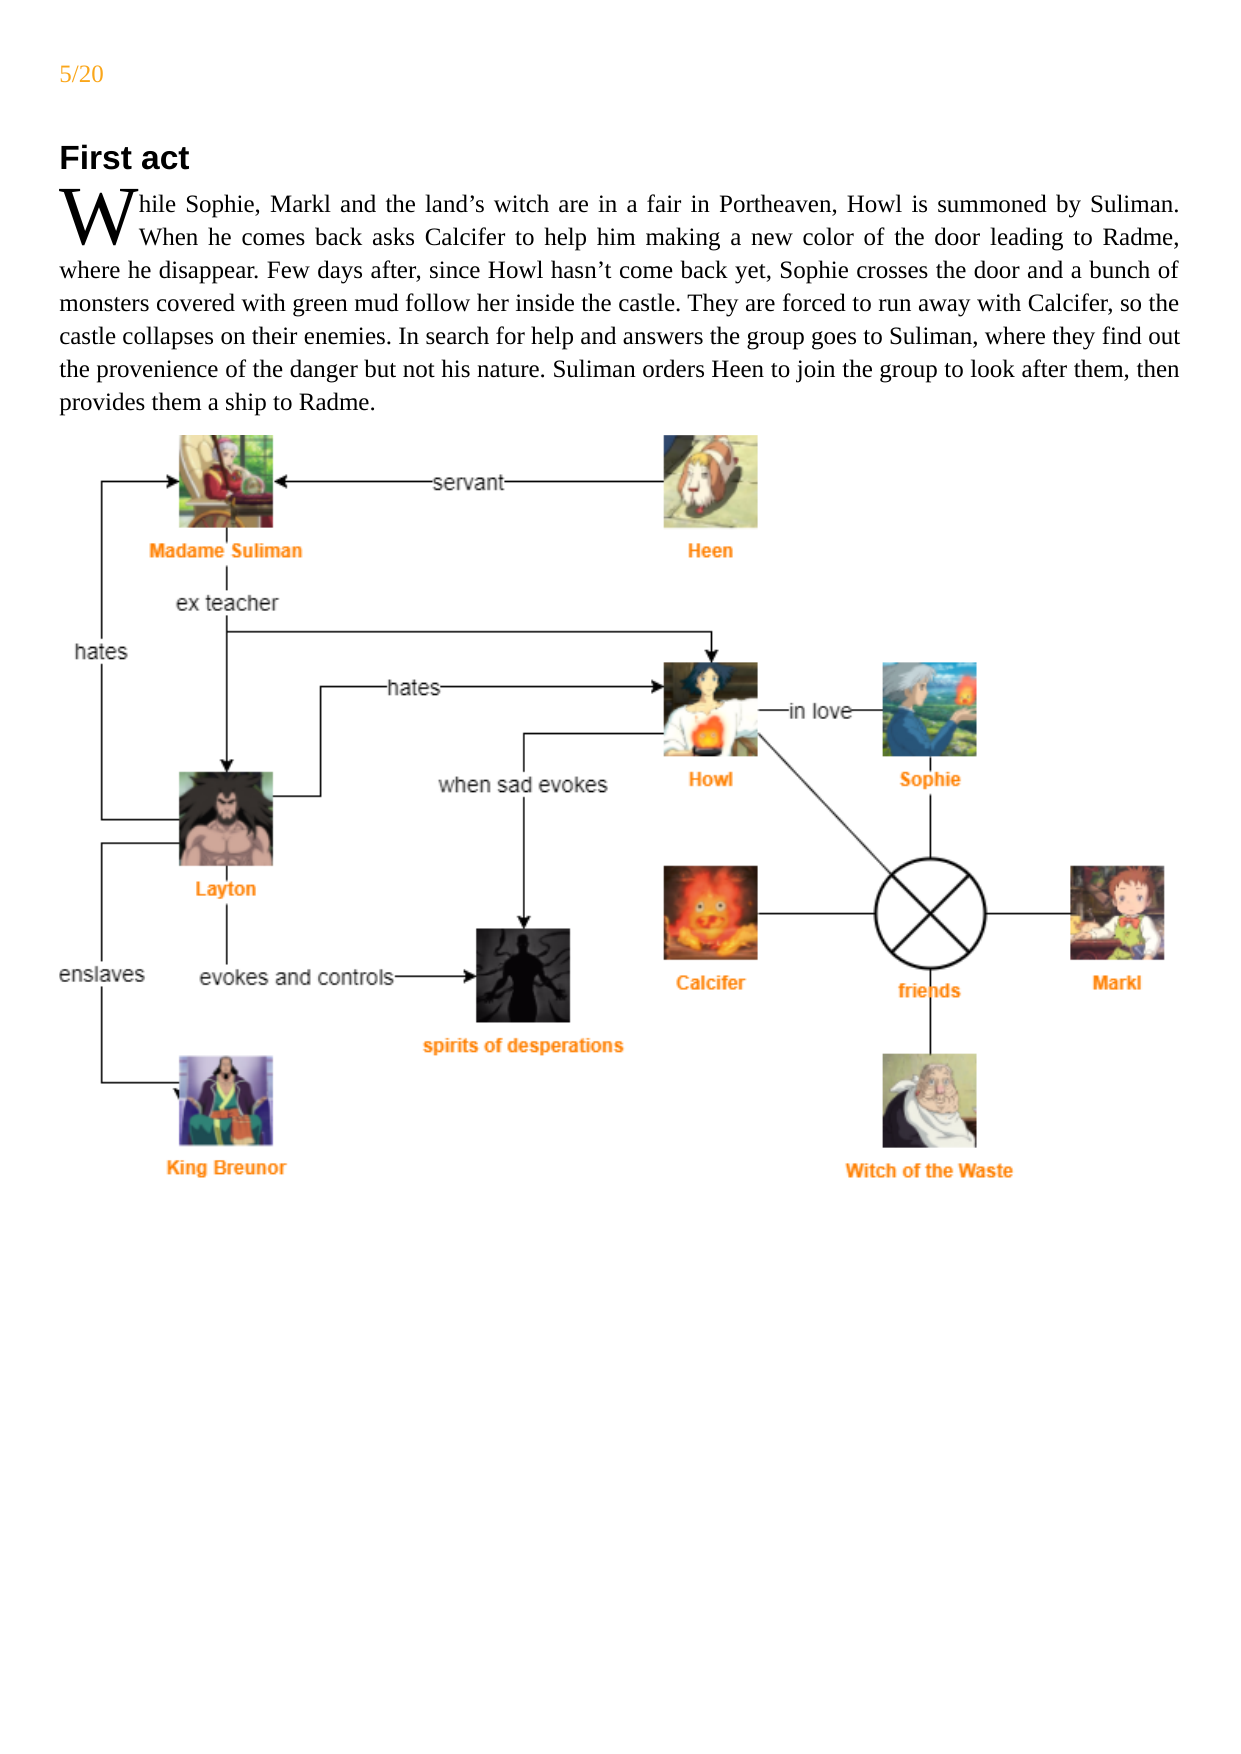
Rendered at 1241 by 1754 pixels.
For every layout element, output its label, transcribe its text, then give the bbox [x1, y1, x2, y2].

subtitle First act [59, 138, 1181, 177]
picture [59, 435, 1166, 1184]
text While Sophie, Markl and the land’s witch are in a fair in Portheaven, Howl is summoned by Suliman. When he comes back asks Calcifer to help him making a new color of the door leading to Radme, where he disappear. Few days after, since Howl hasn’t come back yet, Sophie crosses the door and a bunch of monsters covered with green mud follow her inside the castle. They are forced to run away with Calcifer, so the castle collapses on their enemies. In search for help and answers the group goes to Suliman, where they find out the provenience of the danger but not his nature. Suliman orders Heen to join the group to look after them, then provides them a ship to Radme. [59, 189, 1181, 416]
